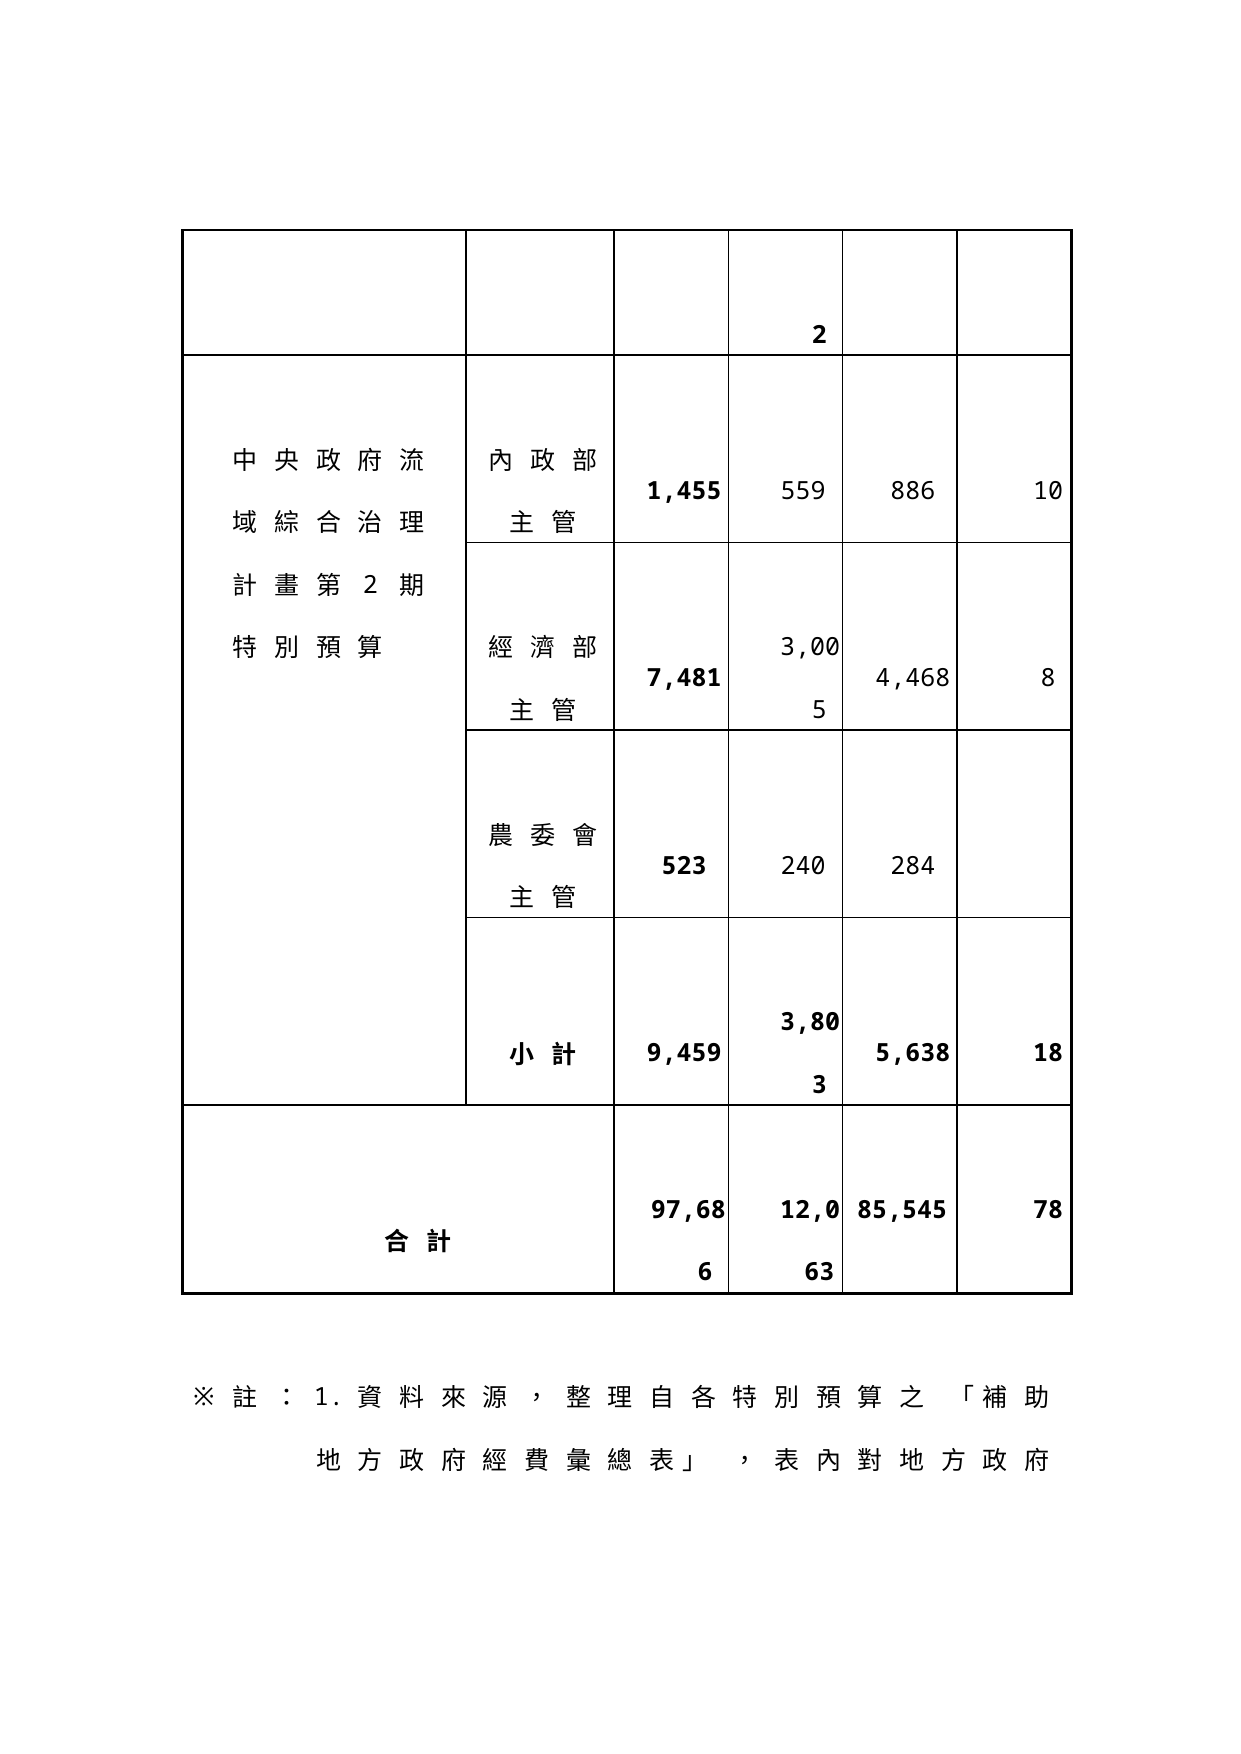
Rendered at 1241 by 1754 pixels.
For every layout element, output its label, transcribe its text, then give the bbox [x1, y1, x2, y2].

table_cell 78 [958, 1106, 1070, 1292]
table_cell 小計 [467, 918, 613, 1104]
table_cell 7,481 [615, 543, 728, 729]
table_cell 12,063 [729, 1106, 842, 1292]
table_cell 3,803 [729, 918, 842, 1104]
table_cell 農委會主管 [467, 731, 613, 917]
table_cell 2 [729, 231, 842, 354]
table_cell 97,686 [615, 1106, 728, 1292]
table_cell 中央政府流域綜合治理計畫第2期特別預算 [184, 356, 465, 1104]
table_cell 4,468 [843, 543, 956, 729]
table_cell 18 [958, 918, 1070, 1104]
table_cell 523 [615, 731, 728, 917]
table_cell 合計 [184, 1106, 613, 1292]
table_cell 經濟部主管 [467, 543, 613, 729]
table_cell 5,638 [843, 918, 956, 1104]
table_cell 559 [729, 356, 842, 542]
table_cell 8 [958, 543, 1070, 729]
table_cell [958, 731, 1070, 917]
table_cell 85,545 [843, 1106, 956, 1292]
table_cell 240 [729, 731, 842, 917]
table_cell 3,005 [729, 543, 842, 729]
table_cell 886 [843, 356, 956, 542]
table_cell [467, 231, 613, 354]
text ※註：1.資料來源，整理自各特別預算之「補助地方政府經費彙總表」，表內對地方政府 [183, 1354, 1058, 1479]
table_cell [184, 231, 465, 354]
table_cell 9,459 [615, 918, 728, 1104]
table_cell [615, 231, 728, 354]
table_cell [958, 231, 1070, 354]
table_cell [843, 231, 956, 354]
table_cell 內政部主管 [467, 356, 613, 542]
table_cell 1,455 [615, 356, 728, 542]
table_cell 10 [958, 356, 1070, 542]
table_cell 284 [843, 731, 956, 917]
